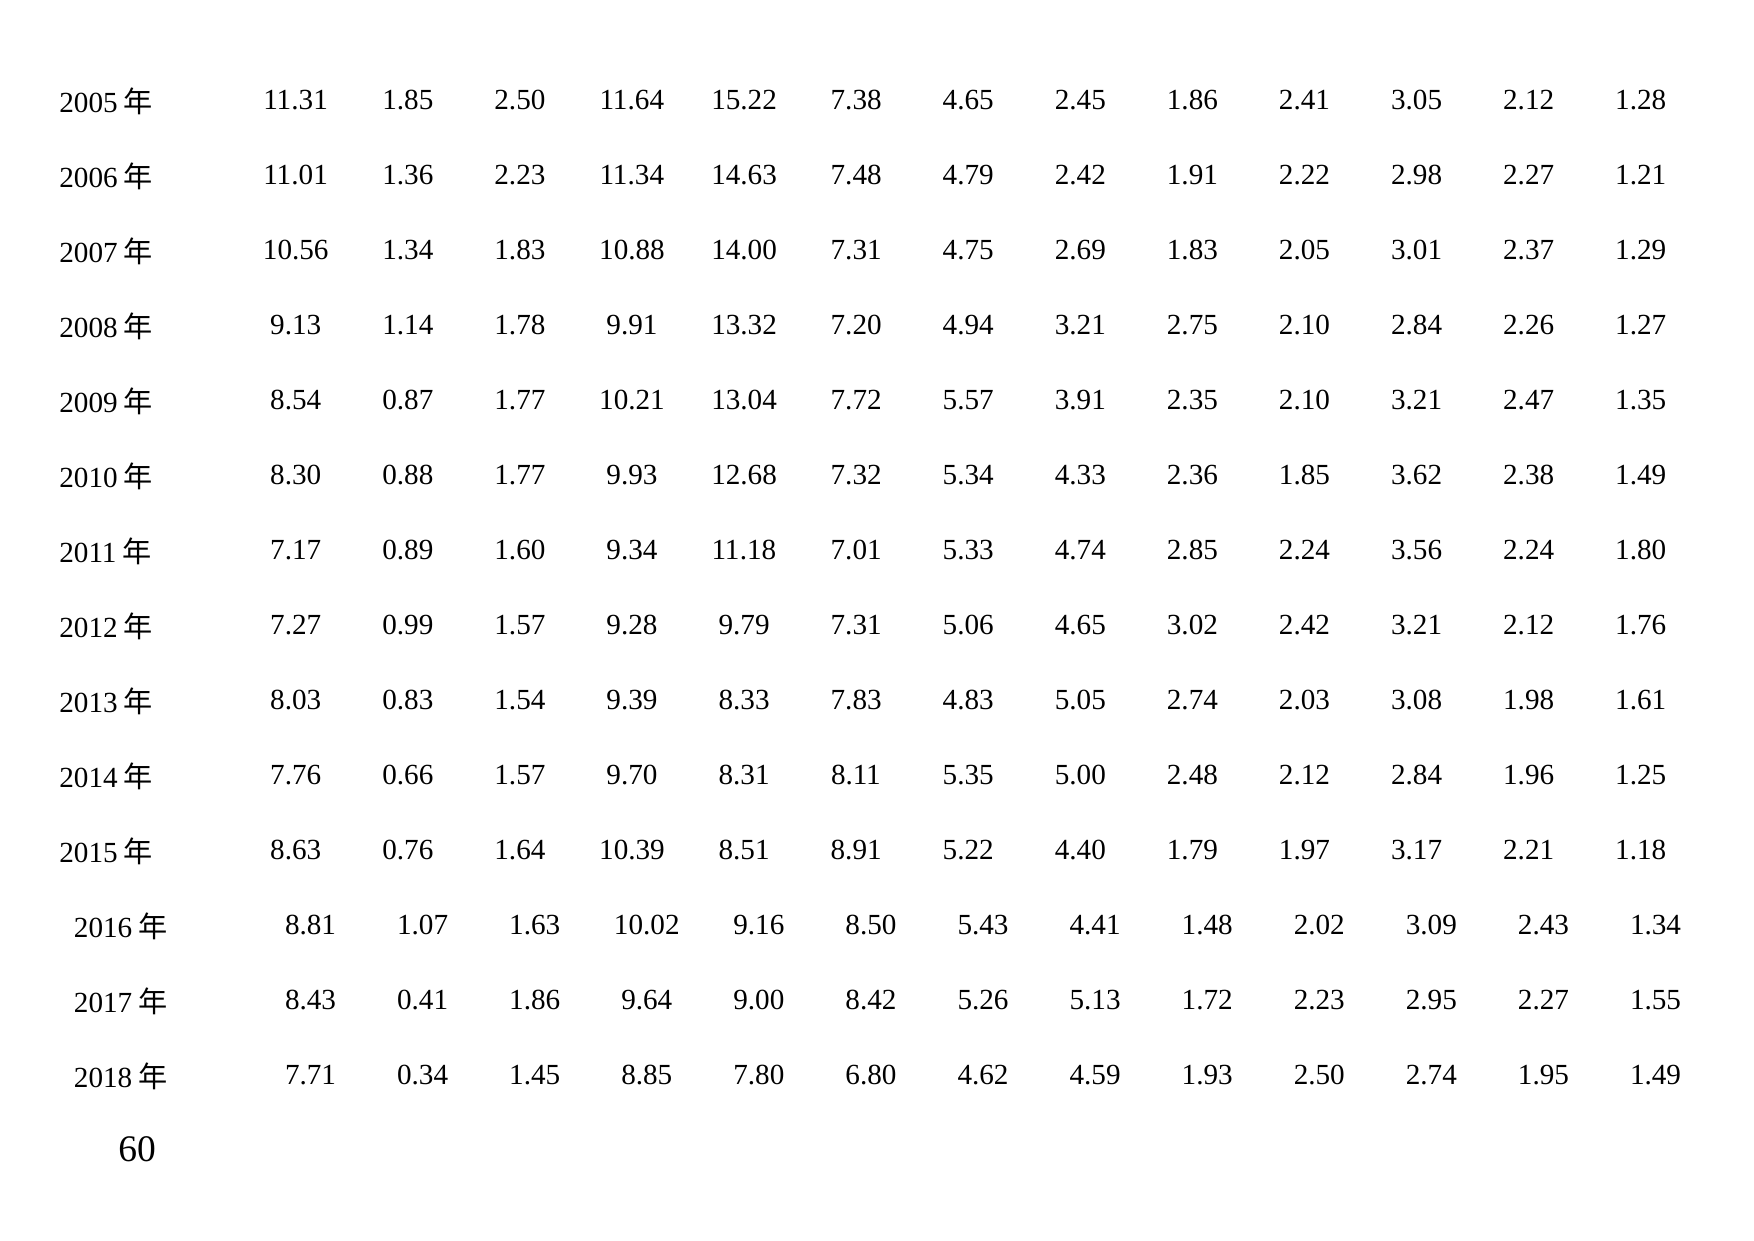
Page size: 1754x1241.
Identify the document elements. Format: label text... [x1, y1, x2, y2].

table_cell 7.72 [800, 362, 912, 437]
table_cell 1.79 [1136, 812, 1248, 887]
table_cell 2.35 [1136, 362, 1248, 437]
table_cell 5.26 [927, 962, 1039, 1037]
table_cell 8.81 [254, 887, 366, 962]
table_cell [1696, 137, 1711, 212]
table_cell [1696, 512, 1711, 587]
table_cell 12.68 [688, 437, 800, 512]
table_cell 2.12 [1472, 587, 1584, 662]
table_cell 2.85 [1136, 512, 1248, 587]
table_cell 7.48 [800, 137, 912, 212]
table_cell 2.42 [1024, 137, 1136, 212]
table_cell 0.88 [351, 437, 463, 512]
table_cell 7.31 [800, 212, 912, 287]
table_cell 11.64 [576, 62, 688, 137]
table_cell 3.62 [1360, 437, 1472, 512]
table_cell 9.28 [576, 587, 688, 662]
table_cell 3.21 [1360, 587, 1472, 662]
table_cell 8.85 [590, 1037, 702, 1112]
table_cell 2.27 [1472, 137, 1584, 212]
table_cell 1.97 [1248, 812, 1360, 887]
table_cell 2.42 [1248, 587, 1360, 662]
table_cell 4.83 [912, 662, 1024, 737]
table_cell 2010年 [43, 437, 239, 512]
table_cell 3.21 [1360, 362, 1472, 437]
table_cell 0.34 [366, 1037, 478, 1112]
table_cell 5.34 [912, 437, 1024, 512]
table_cell 1.07 [366, 887, 478, 962]
table_cell 2012年 [43, 587, 239, 662]
table_cell 2.03 [1248, 662, 1360, 737]
table_cell 2.37 [1472, 212, 1584, 287]
table_cell [1696, 362, 1711, 437]
table_cell 10.21 [576, 362, 688, 437]
table_cell 10.02 [590, 887, 702, 962]
table_cell 8.54 [239, 362, 351, 437]
table_cell 11.01 [239, 137, 351, 212]
table_cell 1.61 [1584, 662, 1696, 737]
table_cell 1.55 [1599, 962, 1711, 1037]
table_cell 2007年 [43, 212, 239, 287]
table_cell 5.13 [1039, 962, 1151, 1037]
table_cell 2.95 [1375, 962, 1487, 1037]
table_cell 2006年 [43, 137, 239, 212]
table_cell 2.36 [1136, 437, 1248, 512]
table_cell 2.38 [1472, 437, 1584, 512]
table_cell 9.64 [590, 962, 702, 1037]
table_cell 3.08 [1360, 662, 1472, 737]
table_cell 2.45 [1024, 62, 1136, 137]
table_cell 1.96 [1472, 737, 1584, 812]
table_cell 1.57 [464, 587, 576, 662]
table_cell 0.83 [351, 662, 463, 737]
table_cell 0.76 [351, 812, 463, 887]
table_cell 5.35 [912, 737, 1024, 812]
table_cell 5.22 [912, 812, 1024, 887]
table_cell 7.01 [800, 512, 912, 587]
table_cell 2.50 [1263, 1037, 1375, 1112]
table_cell 3.17 [1360, 812, 1472, 887]
table_cell 4.41 [1039, 887, 1151, 962]
table_cell 5.06 [912, 587, 1024, 662]
table_cell 1.93 [1151, 1037, 1263, 1112]
table_cell 1.34 [351, 212, 463, 287]
table_cell 1.54 [464, 662, 576, 737]
table_cell 9.13 [239, 287, 351, 362]
table_cell 1.14 [351, 287, 463, 362]
table_cell 15.22 [688, 62, 800, 137]
table_cell 13.32 [688, 287, 800, 362]
table_cell 11.31 [239, 62, 351, 137]
table_cell 1.27 [1584, 287, 1696, 362]
table_cell 4.62 [927, 1037, 1039, 1112]
table_cell 4.79 [912, 137, 1024, 212]
table_cell 3.02 [1136, 587, 1248, 662]
table_cell 9.91 [576, 287, 688, 362]
table_cell 7.76 [239, 737, 351, 812]
table_cell 3.01 [1360, 212, 1472, 287]
table_cell 2.10 [1248, 287, 1360, 362]
table_cell 3.56 [1360, 512, 1472, 587]
table_cell 2.74 [1375, 1037, 1487, 1112]
table_cell 1.48 [1151, 887, 1263, 962]
table_cell 2018年 [43, 1037, 254, 1112]
table_cell 1.91 [1136, 137, 1248, 212]
table_cell 2.48 [1136, 737, 1248, 812]
table_cell 1.98 [1472, 662, 1584, 737]
table_cell [1696, 812, 1711, 887]
table_cell 1.85 [1248, 437, 1360, 512]
table_cell 2005年 [43, 62, 239, 137]
table_cell 11.34 [576, 137, 688, 212]
table_cell 1.83 [1136, 212, 1248, 287]
table_cell 7.17 [239, 512, 351, 587]
table_cell 1.25 [1584, 737, 1696, 812]
table_cell 2016年 [43, 887, 254, 962]
table_cell [1696, 287, 1711, 362]
table_cell 2.21 [1472, 812, 1584, 887]
table_cell 1.45 [478, 1037, 590, 1112]
table_cell 6.80 [815, 1037, 927, 1112]
table_cell 4.94 [912, 287, 1024, 362]
table_cell 10.39 [576, 812, 688, 887]
table_cell 2.41 [1248, 62, 1360, 137]
table_cell [1696, 737, 1711, 812]
table_cell 0.99 [351, 587, 463, 662]
table_cell 7.31 [800, 587, 912, 662]
table_cell 1.78 [464, 287, 576, 362]
table_cell 1.86 [478, 962, 590, 1037]
table_cell 5.05 [1024, 662, 1136, 737]
table_cell [1696, 587, 1711, 662]
table_cell 8.51 [688, 812, 800, 887]
table_cell 4.33 [1024, 437, 1136, 512]
table_cell 1.83 [464, 212, 576, 287]
table_cell 5.00 [1024, 737, 1136, 812]
table_cell 2.23 [464, 137, 576, 212]
table_cell 7.83 [800, 662, 912, 737]
table_cell 14.00 [688, 212, 800, 287]
table_cell 10.88 [576, 212, 688, 287]
table_cell 4.59 [1039, 1037, 1151, 1112]
table_cell 8.33 [688, 662, 800, 737]
table_cell 3.21 [1024, 287, 1136, 362]
table_cell 1.34 [1599, 887, 1711, 962]
table_cell [1696, 437, 1711, 512]
table_cell 1.64 [464, 812, 576, 887]
table_cell 2015年 [43, 812, 239, 887]
table_cell 9.00 [703, 962, 814, 1037]
table_cell 8.03 [239, 662, 351, 737]
table_cell 2009年 [43, 362, 239, 437]
table_cell 0.41 [366, 962, 478, 1037]
table_cell 4.75 [912, 212, 1024, 287]
table_cell 1.86 [1136, 62, 1248, 137]
table_cell 2.24 [1472, 512, 1584, 587]
table_cell 1.57 [464, 737, 576, 812]
table_cell 1.63 [478, 887, 590, 962]
table_cell 2.47 [1472, 362, 1584, 437]
table_cell 2.22 [1248, 137, 1360, 212]
table_cell 8.91 [800, 812, 912, 887]
table_cell 2008年 [43, 287, 239, 362]
table_cell [1696, 212, 1711, 287]
table_cell [1696, 662, 1711, 737]
table_cell 8.50 [815, 887, 927, 962]
table_cell 2.24 [1248, 512, 1360, 587]
table_cell 2.98 [1360, 137, 1472, 212]
table_cell 3.91 [1024, 362, 1136, 437]
table_cell 1.95 [1487, 1037, 1599, 1112]
table_cell 2.84 [1360, 287, 1472, 362]
table_cell 9.34 [576, 512, 688, 587]
table_cell 1.76 [1584, 587, 1696, 662]
table_cell 2.50 [464, 62, 576, 137]
table_cell 1.72 [1151, 962, 1263, 1037]
table_cell 11.18 [688, 512, 800, 587]
table_cell 1.60 [464, 512, 576, 587]
table_cell 14.63 [688, 137, 800, 212]
table_cell 7.80 [703, 1037, 814, 1112]
table_cell 4.74 [1024, 512, 1136, 587]
table_cell 9.16 [703, 887, 814, 962]
table_cell 2.27 [1487, 962, 1599, 1037]
table_cell 4.65 [912, 62, 1024, 137]
table_cell 2014年 [43, 737, 239, 812]
table_cell 9.93 [576, 437, 688, 512]
table_cell [1696, 62, 1711, 137]
table_cell 13.04 [688, 362, 800, 437]
table_cell 1.21 [1584, 137, 1696, 212]
table_cell 1.28 [1584, 62, 1696, 137]
table_cell 2.10 [1248, 362, 1360, 437]
table_cell 7.20 [800, 287, 912, 362]
table_cell 1.77 [464, 362, 576, 437]
table_cell 4.65 [1024, 587, 1136, 662]
table_cell 2011年 [43, 512, 239, 587]
table_cell 8.43 [254, 962, 366, 1037]
table_cell 5.57 [912, 362, 1024, 437]
table_cell 2.69 [1024, 212, 1136, 287]
table_cell 1.77 [464, 437, 576, 512]
table_cell 1.85 [351, 62, 463, 137]
table_cell 1.80 [1584, 512, 1696, 587]
table_cell 3.09 [1375, 887, 1487, 962]
table_cell 2.75 [1136, 287, 1248, 362]
table_cell 2013年 [43, 662, 239, 737]
table_cell 1.49 [1584, 437, 1696, 512]
table_cell 7.32 [800, 437, 912, 512]
table_cell 2.02 [1263, 887, 1375, 962]
table_cell 8.11 [800, 737, 912, 812]
table_cell 8.30 [239, 437, 351, 512]
table_cell 1.18 [1584, 812, 1696, 887]
table_cell 0.87 [351, 362, 463, 437]
table_cell 2.12 [1472, 62, 1584, 137]
table_cell 4.40 [1024, 812, 1136, 887]
table_cell 2.84 [1360, 737, 1472, 812]
table_cell 9.39 [576, 662, 688, 737]
table_cell 2.74 [1136, 662, 1248, 737]
table_cell 8.42 [815, 962, 927, 1037]
table_cell 1.29 [1584, 212, 1696, 287]
table_cell 2.05 [1248, 212, 1360, 287]
table_cell 2.26 [1472, 287, 1584, 362]
table_cell 2.12 [1248, 737, 1360, 812]
table_cell 2.43 [1487, 887, 1599, 962]
table_cell 0.89 [351, 512, 463, 587]
table_cell 8.31 [688, 737, 800, 812]
table_cell 9.79 [688, 587, 800, 662]
table_cell 8.63 [239, 812, 351, 887]
table_cell 1.36 [351, 137, 463, 212]
table_cell 1.35 [1584, 362, 1696, 437]
table_cell 5.33 [912, 512, 1024, 587]
table_cell 7.71 [254, 1037, 366, 1112]
table_cell 5.43 [927, 887, 1039, 962]
table_cell 10.56 [239, 212, 351, 287]
table_cell 9.70 [576, 737, 688, 812]
table_cell 2017年 [43, 962, 254, 1037]
table_cell 7.27 [239, 587, 351, 662]
table_cell 2.23 [1263, 962, 1375, 1037]
table_cell 7.38 [800, 62, 912, 137]
table_cell 3.05 [1360, 62, 1472, 137]
table_cell 1.49 [1599, 1037, 1711, 1112]
table_cell 0.66 [351, 737, 463, 812]
